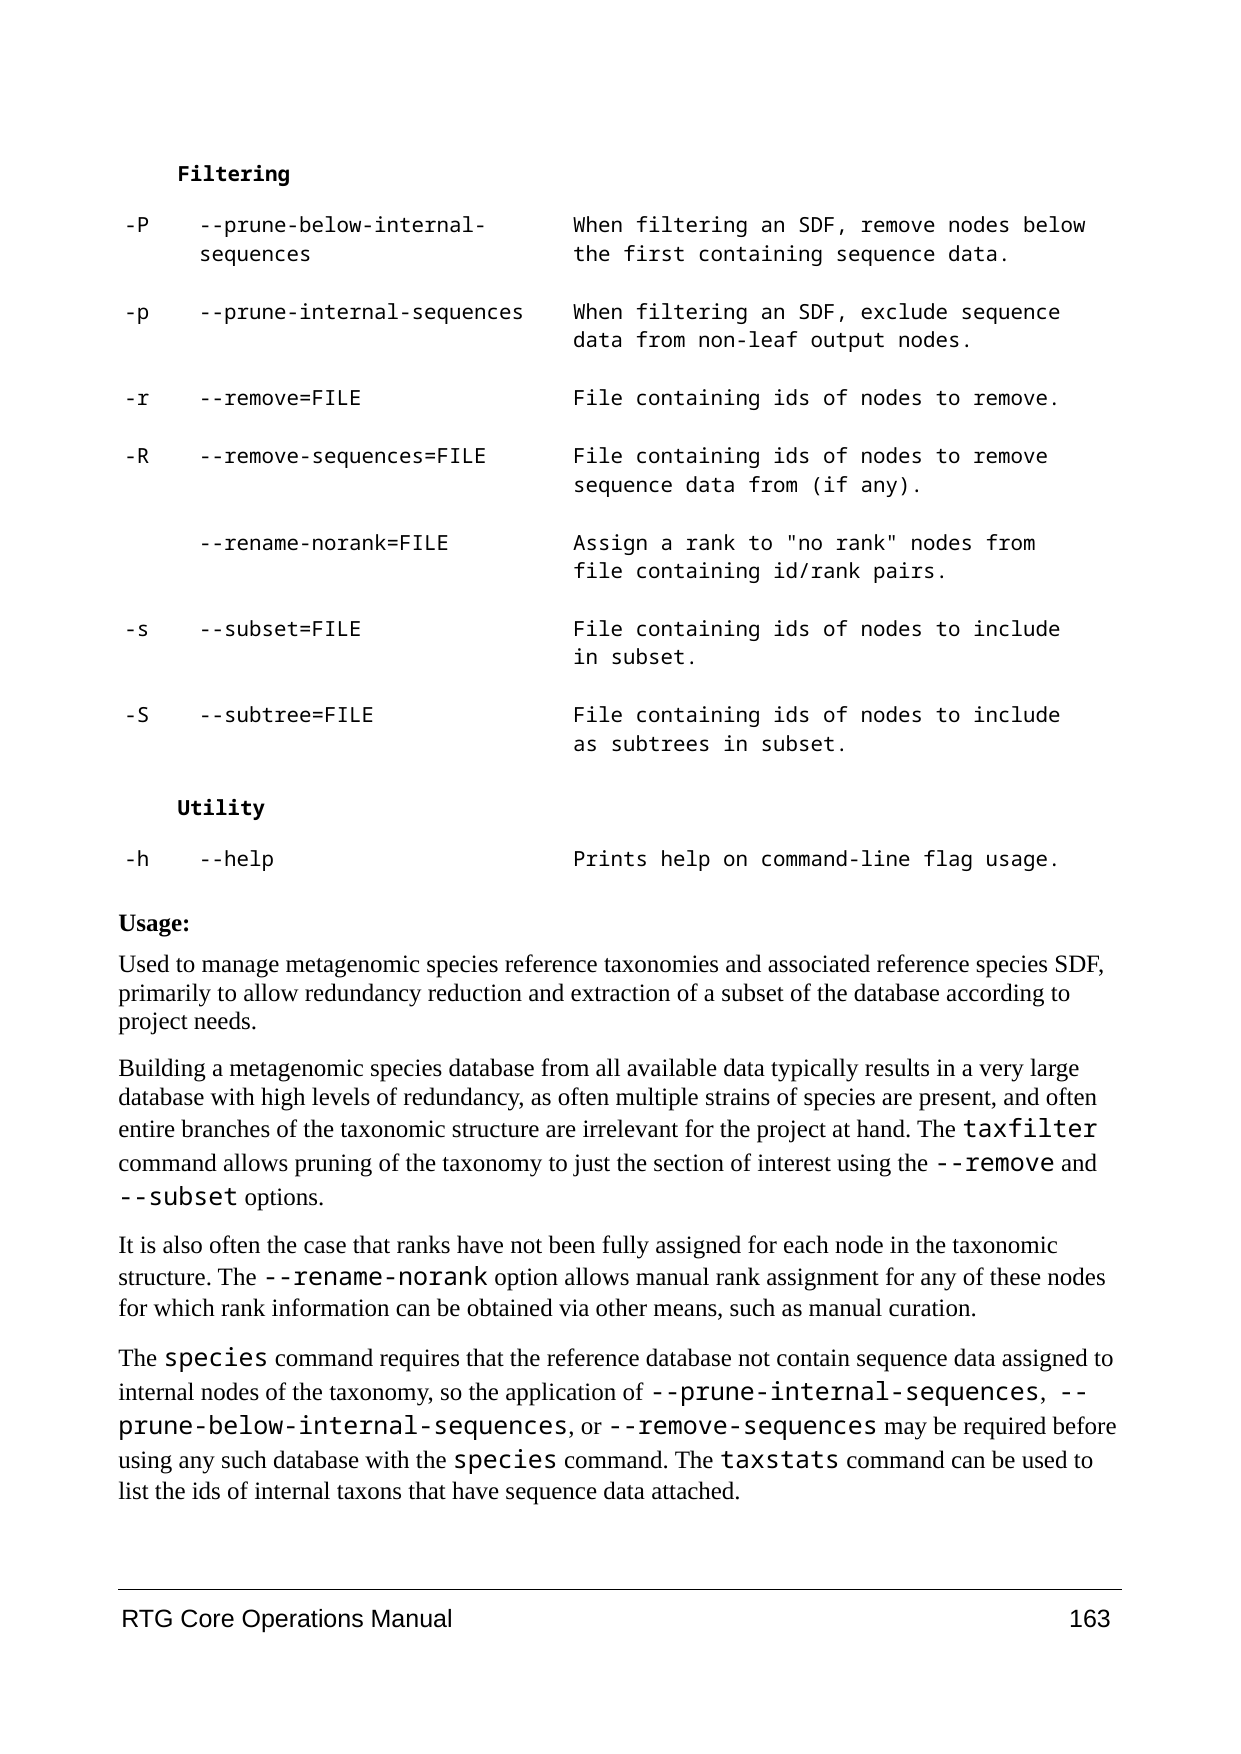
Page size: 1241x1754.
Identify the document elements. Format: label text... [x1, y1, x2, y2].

table_header --help [193, 833, 567, 891]
table_header When filtering an SDF, remove nodes below the first containing sequence data. [567, 199, 1093, 285]
subtitle Usage: [118, 908, 1122, 937]
table_cell File containing ids of nodes to include as subtrees in subset. [567, 689, 1093, 775]
table_cell --subtree=FILE [193, 689, 567, 775]
table_cell --rename-norank=FILE [193, 516, 567, 602]
table_cell [118, 516, 193, 602]
table_cell Assign a rank to "no rank" nodes from file containing id/rank pairs. [567, 516, 1093, 602]
text Used to manage metagenomic species reference taxonomies and associated reference species SDF, primarily to allow redundancy reduction and extraction of a subset of the database according to project needs. [118, 949, 1122, 1035]
table_cell -p [118, 285, 193, 372]
text Filtering [177, 159, 1122, 187]
table_cell -r [118, 372, 193, 429]
table_cell -s [118, 602, 193, 688]
table_cell -R [118, 430, 193, 516]
table_cell --remove-sequences=FILE [193, 430, 567, 516]
table_cell --prune-internal-sequences [193, 285, 567, 372]
table_cell --subset=FILE [193, 602, 567, 688]
table_header Prints help on command-line flag usage. [567, 833, 1093, 891]
table_header --prune-below-internal-sequences [193, 199, 567, 285]
text The species command requires that the reference database not contain sequence data assigned to internal nodes of the taxonomy, so the application of --prune-internal-sequences, --prune-below-internal-sequences, or --remove-sequences may be required before using any such database with the species command. The taxstats command can be used to list the ids of internal taxons that have sequence data attached. [118, 1339, 1122, 1504]
table_cell File containing ids of nodes to include in subset. [567, 602, 1093, 688]
text Utility [177, 793, 1122, 821]
table_cell -S [118, 689, 193, 775]
table_cell When filtering an SDF, exclude sequence data from non-leaf output nodes. [567, 285, 1093, 372]
table_header -P [118, 199, 193, 285]
text Building a metagenomic species database from all available data typically results in a very large database with high levels of redundancy, as often multiple strains of species are present, and often entire branches of the taxonomic structure are irrelevant for the project at hand. The taxfilter command allows pruning of the taxonomy to just the section of interest using the --remove and --subset options. [118, 1053, 1122, 1213]
table_cell File containing ids of nodes to remove. [567, 372, 1093, 429]
table_cell --remove=FILE [193, 372, 567, 429]
text It is also often the case that ranks have not been fully assigned for each node in the taxonomic structure. The --rename-norank option allows manual rank assignment for any of these nodes for which rank information can be obtained via other means, such as manual curation. [118, 1230, 1122, 1322]
table_cell File containing ids of nodes to remove sequence data from (if any). [567, 430, 1093, 516]
table_header -h [118, 833, 193, 891]
